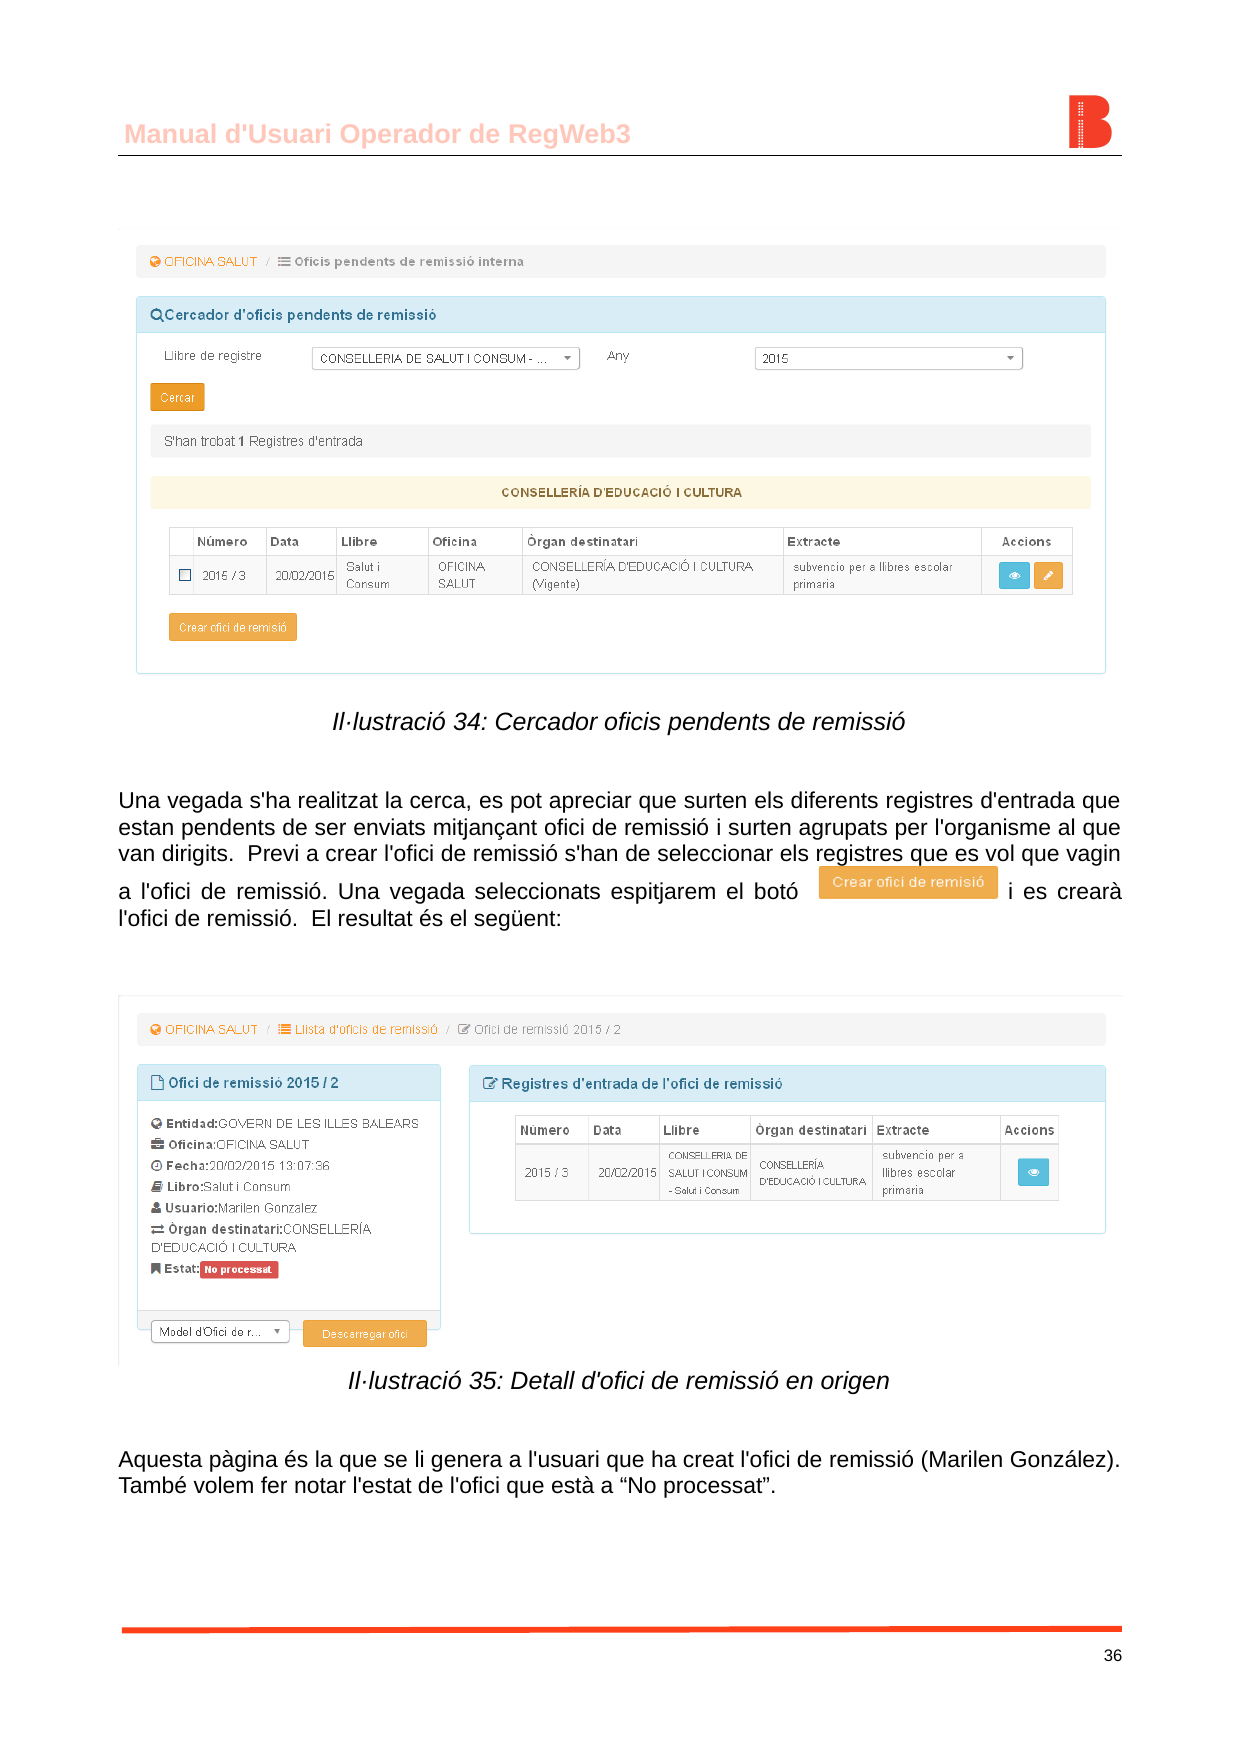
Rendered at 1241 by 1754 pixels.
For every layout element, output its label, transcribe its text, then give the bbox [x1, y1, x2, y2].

text Aquesta pàgina és la que se li genera a l'usuari que ha creat l'ofici de remissió (Marilen González). També volem fer notar l'estat de l'ofici que està a “No processat”. [118, 1446, 1122, 1499]
picture [1063, 94, 1117, 150]
text Il·lustració 34: Cercador oficis pendents de remissió [118, 708, 1122, 736]
picture [118, 995, 1123, 1366]
text Il·lustració 35: Detall d'ofici de remissió en origen [118, 1366, 1122, 1394]
picture [118, 228, 1123, 708]
text Una vegada s'ha realitzat la cerca, es pot apreciar que surten els diferents registres d'entrada que estan pendents de ser enviats mitjançant ofici de remissió i surten agrupats per l'organisme al que van dirigits. Previ a crear l'ofici de remissió s'han de seleccionar els registres que es vol que vagin a l'ofici de remissió. Una vegada seleccionats espitjarem el botó i es crearà l'ofici de remissió. El resultat és el següent: [118, 787, 1122, 931]
picture [818, 866, 999, 900]
